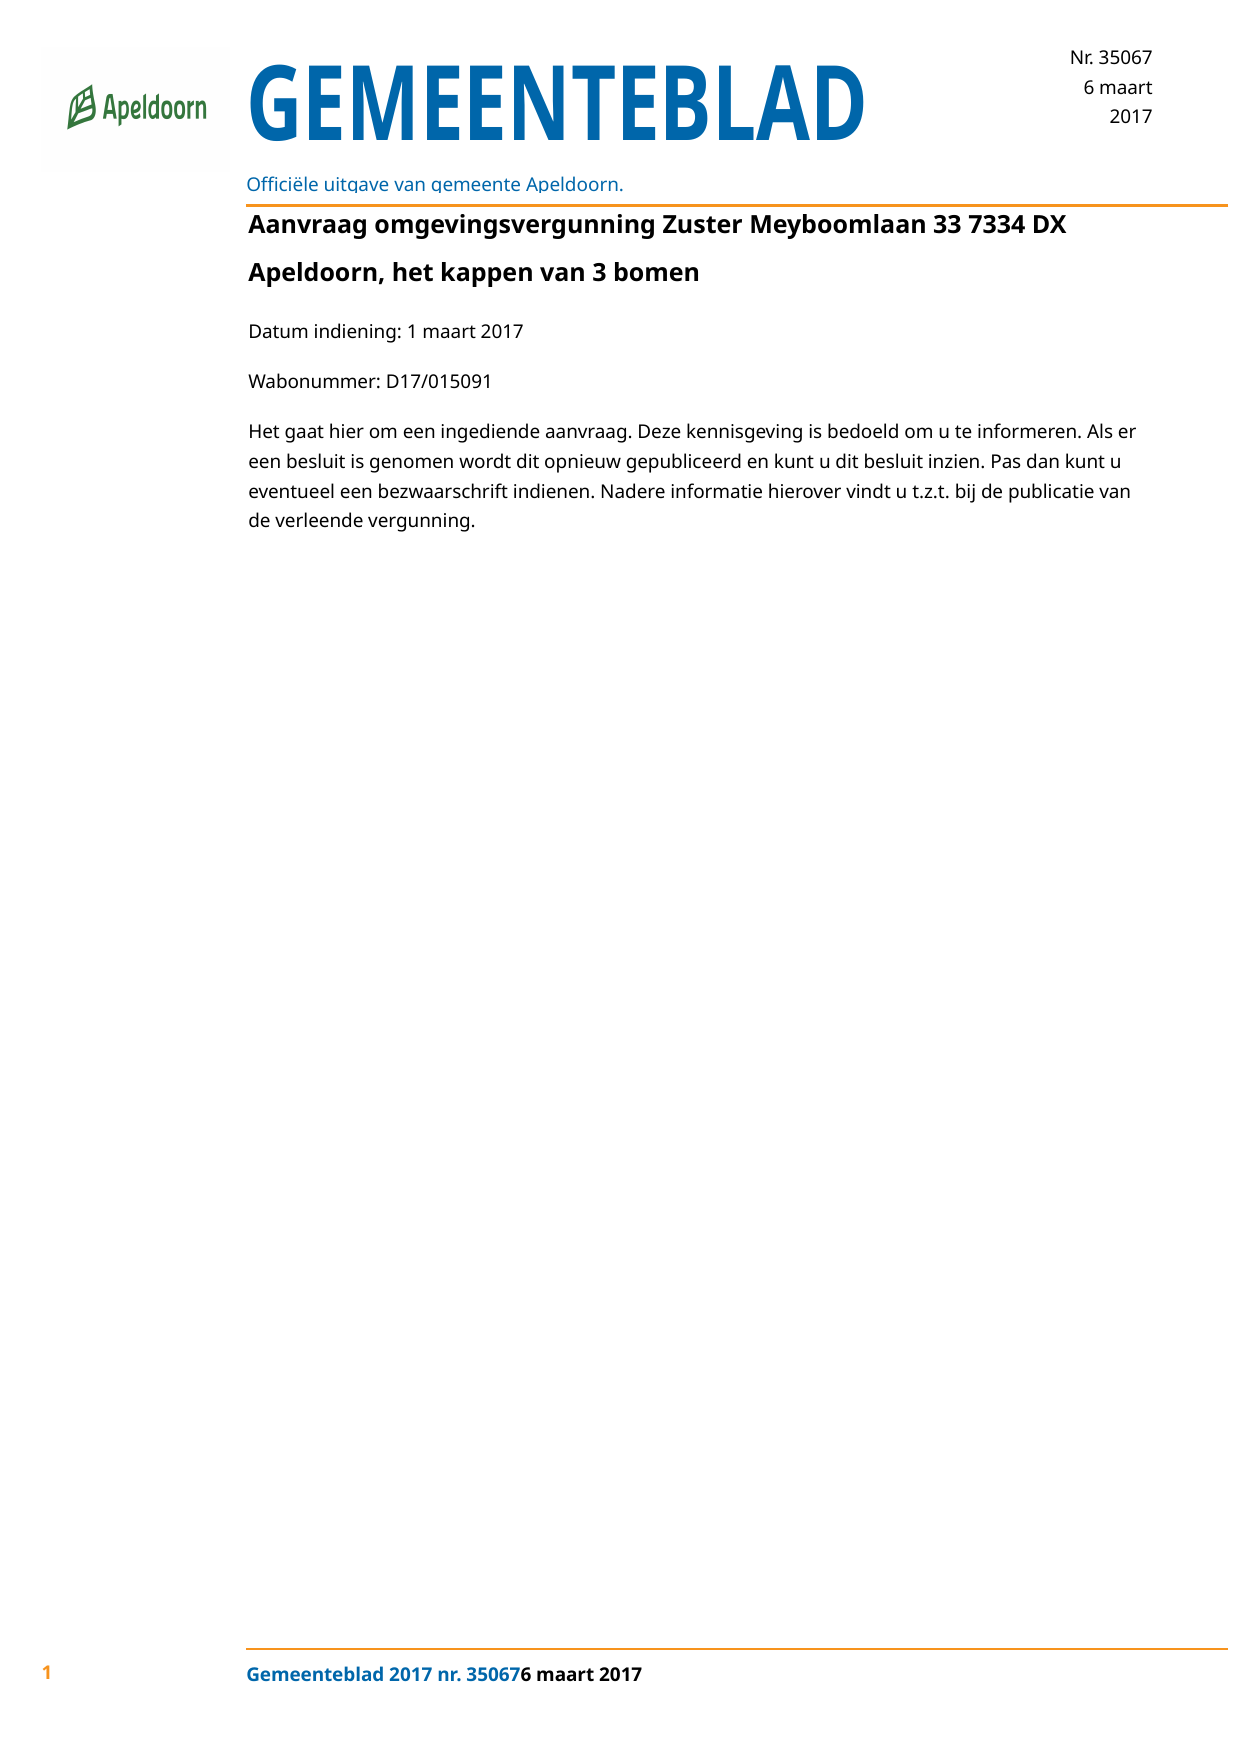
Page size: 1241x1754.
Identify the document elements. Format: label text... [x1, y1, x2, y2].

text Aanvraag omgevingsvergunning Zuster Meyboomlaan 33 7334 DX Apeldoorn, het kappen van 3 bomen [248, 207, 1152, 288]
text Wabonummer: D17/015091 [248, 368, 1152, 394]
text Datum indiening: 1 maart 2017 [248, 318, 1152, 344]
text Het gaat hier om een ingediende aanvraag. Deze kennisgeving is bedoeld om u te informeren. Als er een besluit is genomen wordt dit opnieuw gepubliceerd en kunt u dit besluit inzien. Pas dan kunt u eventueel een bezwaarschrift indienen. Nadere informatie hierover vindt u t.z.t. bij de publicatie van de verleende vergunning. [248, 419, 1152, 533]
picture [41, 47, 231, 172]
